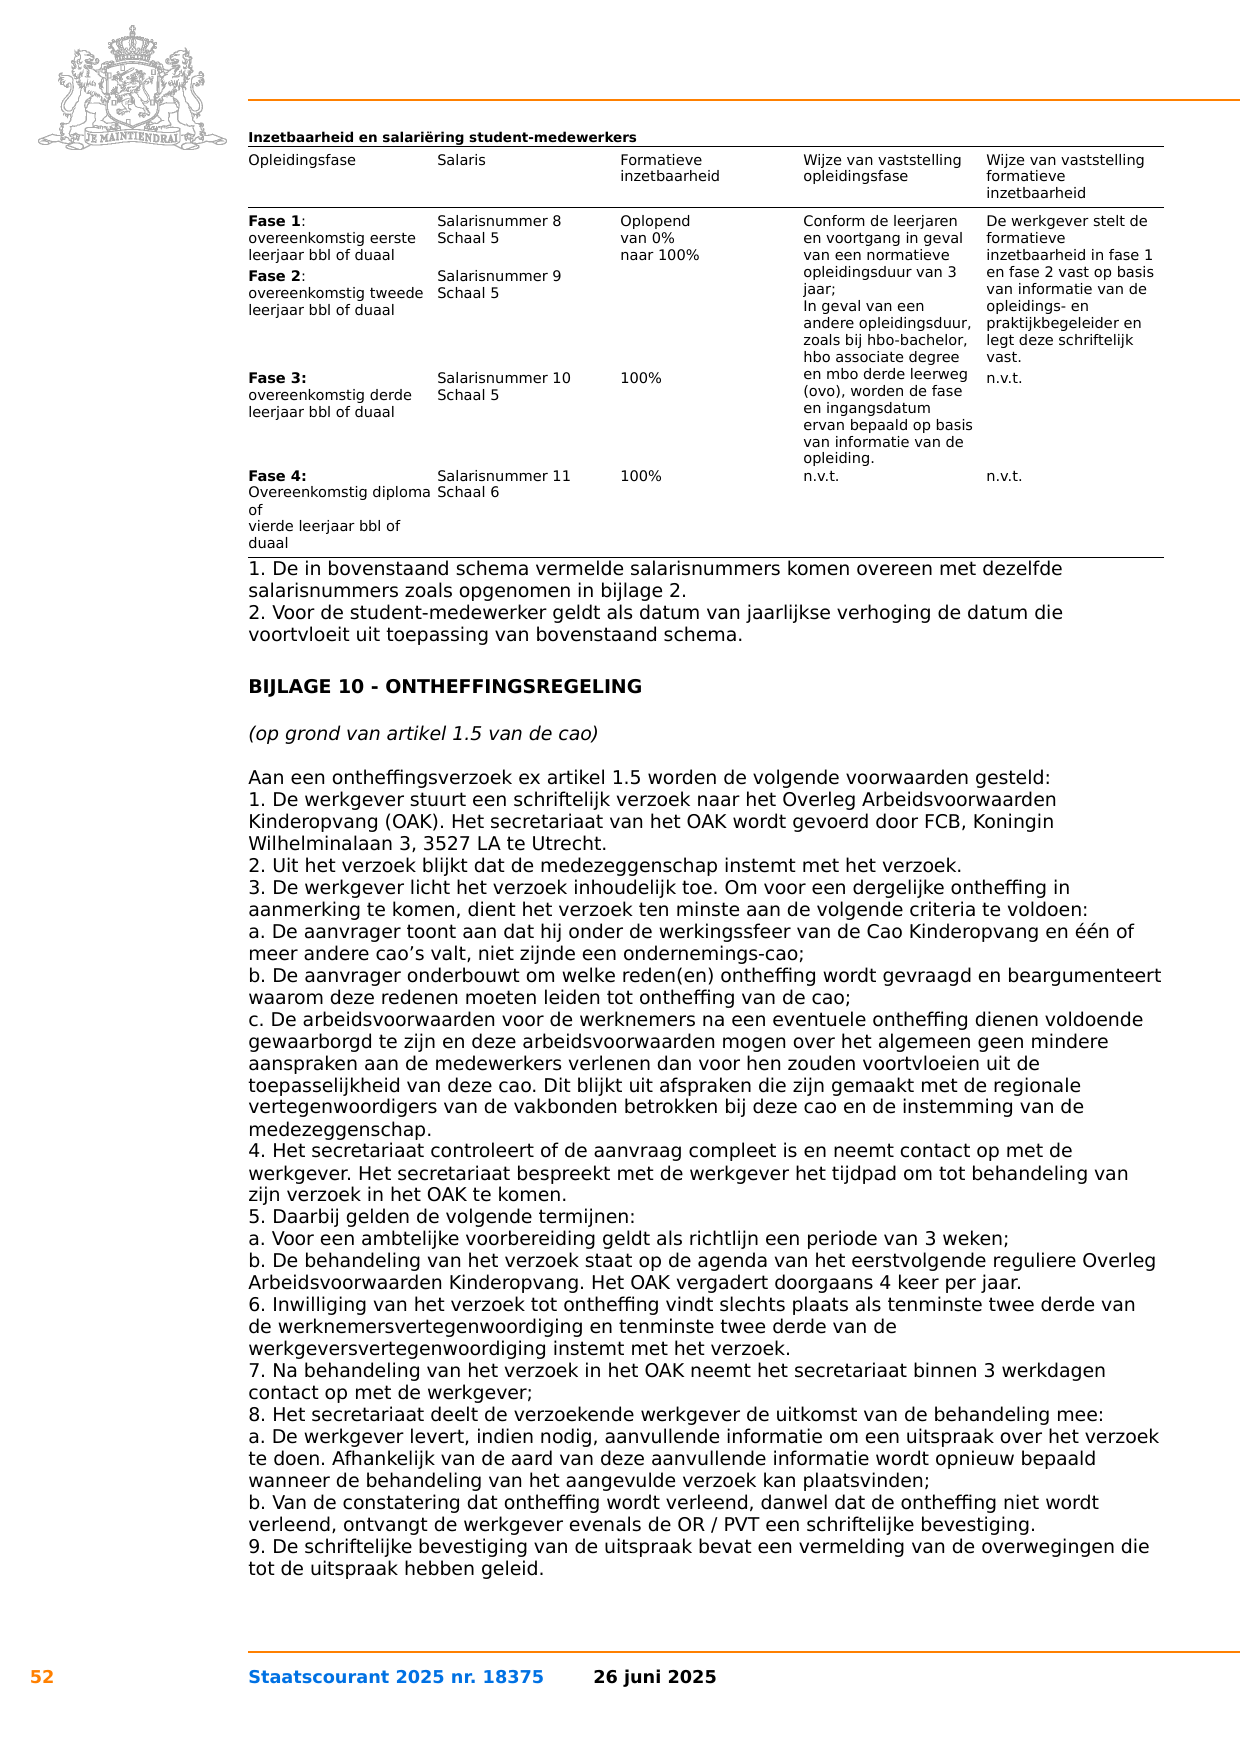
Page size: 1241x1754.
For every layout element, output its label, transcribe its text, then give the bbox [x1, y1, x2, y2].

text Aan een ontheffingsverzoek ex artikel 1.5 worden de volgende voorwaarden gesteld: [248, 767, 1163, 789]
table_cell Salarisnummer 9 Schaal 5 [431, 264, 614, 366]
text 3. De werkgever licht het verzoek inhoudelijk toe. Om voor een dergelijke ontheffing in aanmerking te komen, dient het verzoek ten minste aan de volgende criteria te voldoen: [248, 877, 1163, 921]
table_cell Wijze van vaststelling opleidingsfase [797, 147, 980, 207]
text b. Van de constatering dat ontheffing wordt verleend, danwel dat de ontheffing niet wordt verleend, ontvangt de werkgever evenals de OR / PVT een schriftelijke bevestiging. [248, 1492, 1163, 1536]
table_cell n.v.t. [980, 468, 1163, 557]
table_cell Fase 2: overeenkomstig tweede leerjaar bbl of duaal [248, 264, 431, 366]
table_cell Wijze van vaststelling formatieve inzetbaarheid [980, 147, 1163, 207]
table_cell Oplopend van 0% naar 100% [614, 208, 797, 366]
text 2. Voor de student-medewerker geldt als datum van jaarlijkse verhoging de datum die voortvloeit uit toepassing van bovenstaand schema. [248, 602, 1163, 646]
table_cell Salarisnummer 10 Schaal 5 [431, 366, 614, 467]
table_cell 100% [614, 468, 797, 557]
table_cell Formatieve inzetbaarheid [614, 147, 797, 207]
table_cell Salarisnummer 11 Schaal 6 [431, 468, 614, 557]
text 6. Inwilliging van het verzoek tot ontheffing vindt slechts plaats als tenminste twee derde van de werknemersvertegenwoordiging en tenminste twee derde van de werkgeversvertegenwoordiging instemt met het verzoek. [248, 1294, 1163, 1360]
table_cell Salaris [431, 147, 614, 207]
table_cell De werkgever stelt de formatieve inzetbaarheid in fase 1 en fase 2 vast op basis van informatie van de opleidings- en praktijkbegeleider en legt deze schriftelijk vast. [980, 208, 1163, 366]
text a. De werkgever levert, indien nodig, aanvullende informatie om een uitspraak over het verzoek te doen. Afhankelijk van de aard van deze aanvullende informatie wordt opnieuw bepaald wanneer de behandeling van het aangevulde verzoek kan plaatsvinden; [248, 1426, 1163, 1492]
text 4. Het secretariaat controleert of de aanvraag compleet is en neemt contact op met de werkgever. Het secretariaat bespreekt met de werkgever het tijdpad om tot behandeling van zijn verzoek in het OAK te komen. [248, 1140, 1163, 1206]
table_cell Fase 3: overeenkomstig derde leerjaar bbl of duaal [248, 366, 431, 467]
table_cell 100% [614, 366, 797, 467]
table_cell Salarisnummer 8 Schaal 5 [431, 208, 614, 264]
text 9. De schriftelijke bevestiging van de uitspraak bevat een vermelding van de overwegingen die tot de uitspraak hebben geleid. [248, 1536, 1163, 1580]
text 1. De in bovenstaand schema vermelde salarisnummers komen overeen met dezelfde salarisnummers zoals opgenomen in bijlage 2. [248, 558, 1163, 602]
text 5. Daarbij gelden de volgende termijnen: [248, 1206, 1163, 1228]
subtitle BIJLAGE 10 - ONTHEFFINGSREGELING [248, 676, 1163, 698]
text a. De aanvrager toont aan dat hij onder de werkingssfeer van de Cao Kinderopvang en één of meer andere cao’s valt, niet zijnde een ondernemings-cao; [248, 921, 1163, 964]
text c. De arbeidsvoorwaarden voor de werknemers na een eventuele ontheffing dienen voldoende gewaarborgd te zijn en deze arbeidsvoorwaarden mogen over het algemeen geen mindere aanspraken aan de medewerkers verlenen dan voor hen zouden voortvloeien uit de toepasselijkheid van deze cao. Dit blijkt uit afspraken die zijn gemaakt met de regionale vertegenwoordigers van de vakbonden betrokken bij deze cao en de instemming van de medezeggenschap. [248, 1008, 1163, 1140]
table_cell n.v.t. [797, 468, 980, 557]
text 7. Na behandeling van het verzoek in het OAK neemt het secretariaat binnen 3 werkdagen contact op met de werkgever; [248, 1360, 1163, 1404]
text b. De aanvrager onderbouwt om welke reden(en) ontheffing wordt gevraagd en beargumenteert waarom deze redenen moeten leiden tot ontheffing van de cao; [248, 964, 1163, 1008]
table_cell Conform de leerjaren en voortgang in geval van een normatieve opleidingsduur van 3 jaar; In geval van een andere opleidingsduur, zoals bij hbo-bachelor, hbo associate degree en mbo derde leerweg (ovo), worden de fase en ingangsdatum ervan bepaald op basis van informatie van de opleiding. [797, 208, 980, 467]
text (op grond van artikel 1.5 van de cao) [248, 723, 1163, 745]
table_cell Fase 4: Overeenkomstig diploma of vierde leerjaar bbl of duaal [248, 468, 431, 557]
table_cell n.v.t. [980, 366, 1163, 467]
table_header Inzetbaarheid en salariëring student-medewerkers [248, 130, 1163, 146]
text a. Voor een ambtelijke voorbereiding geldt als richtlijn een periode van 3 weken; [248, 1228, 1163, 1250]
text 2. Uit het verzoek blijkt dat de medezeggenschap instemt met het verzoek. [248, 855, 1163, 877]
text 8. Het secretariaat deelt de verzoekende werkgever de uitkomst van de behandeling mee: [248, 1404, 1163, 1426]
picture [38, 25, 227, 150]
table_cell Fase 1: overeenkomstig eerste leerjaar bbl of duaal [248, 208, 431, 264]
text 1. De werkgever stuurt een schriftelijk verzoek naar het Overleg Arbeidsvoorwaarden Kinderopvang (OAK). Het secretariaat van het OAK wordt gevoerd door FCB, Koningin Wilhelminalaan 3, 3527 LA te Utrecht. [248, 789, 1163, 855]
text b. De behandeling van het verzoek staat op de agenda van het eerstvolgende reguliere Overleg Arbeidsvoorwaarden Kinderopvang. Het OAK vergadert doorgaans 4 keer per jaar. [248, 1250, 1163, 1294]
table_cell Opleidingsfase [248, 147, 431, 207]
